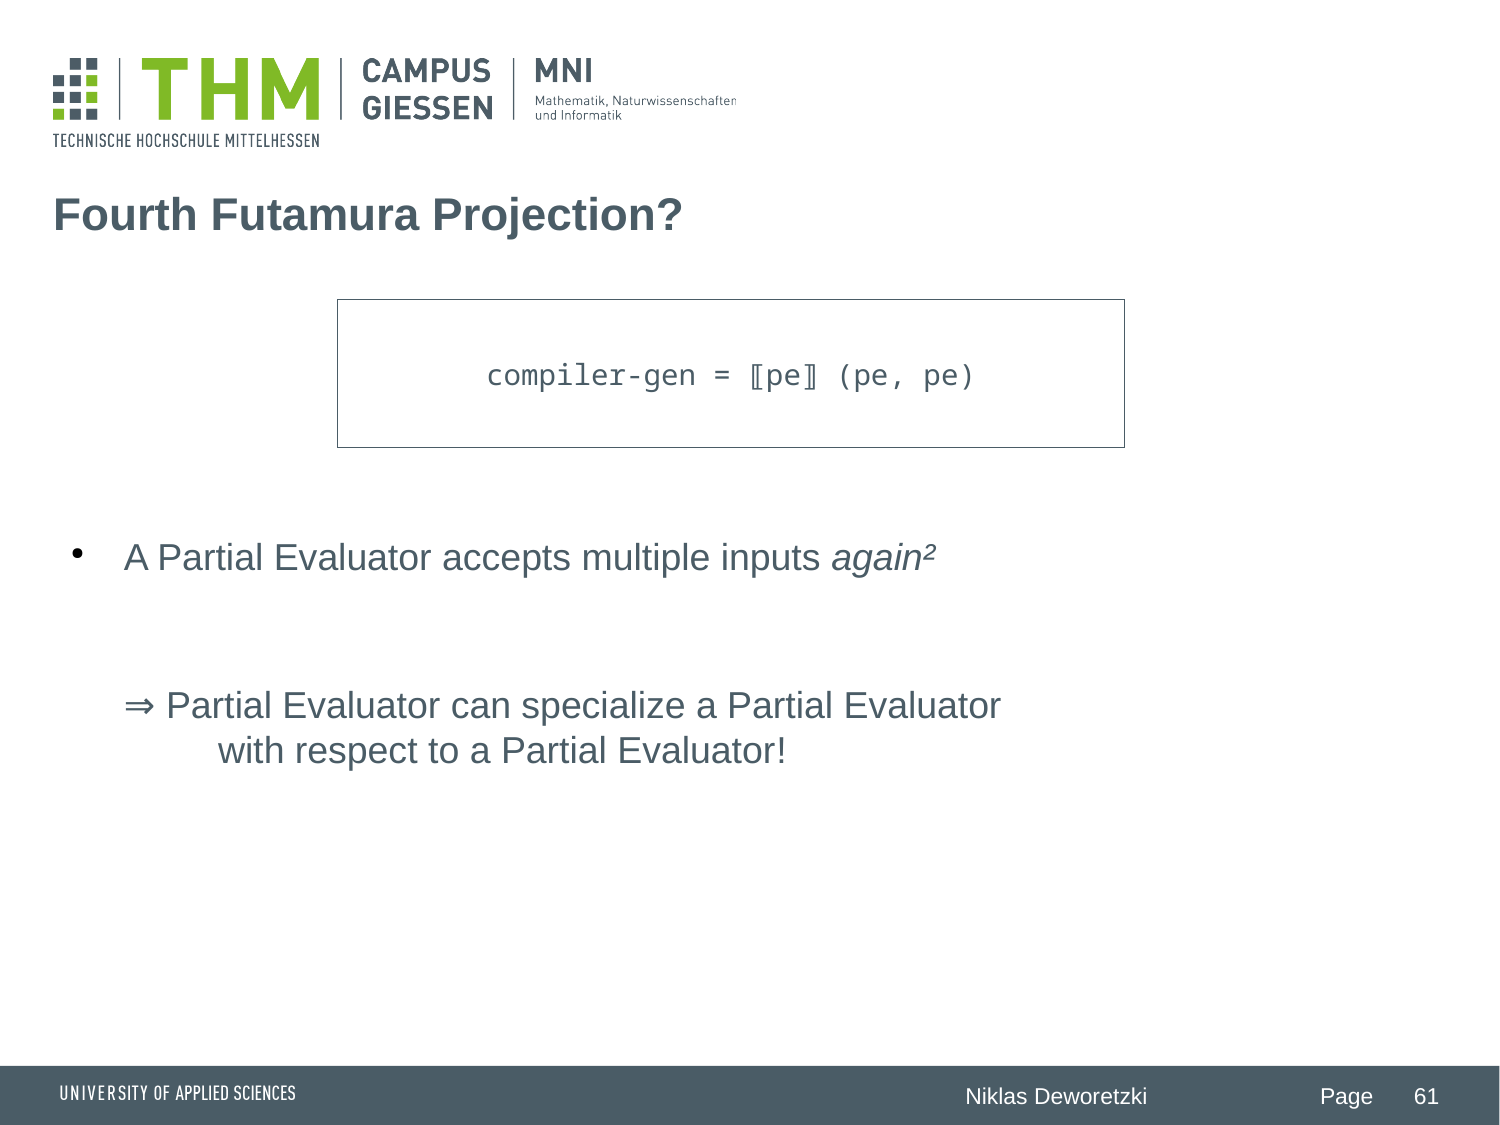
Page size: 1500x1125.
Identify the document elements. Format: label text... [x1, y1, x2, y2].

picture [53, 58, 736, 147]
list A Partial Evaluator accepts multiple inputs again² ⇒ Partial Evaluator can specialize a Partial Evaluator with respect to a Partial Evaluator! [53, 525, 1436, 1013]
slide_number [1376, 1073, 1455, 1118]
text_box compiler-gen = ⟦pe⟧ (pe, pe) [337, 299, 1125, 448]
title Fourth Futamura Projection? [53, 177, 1435, 272]
picture [59, 1082, 296, 1104]
